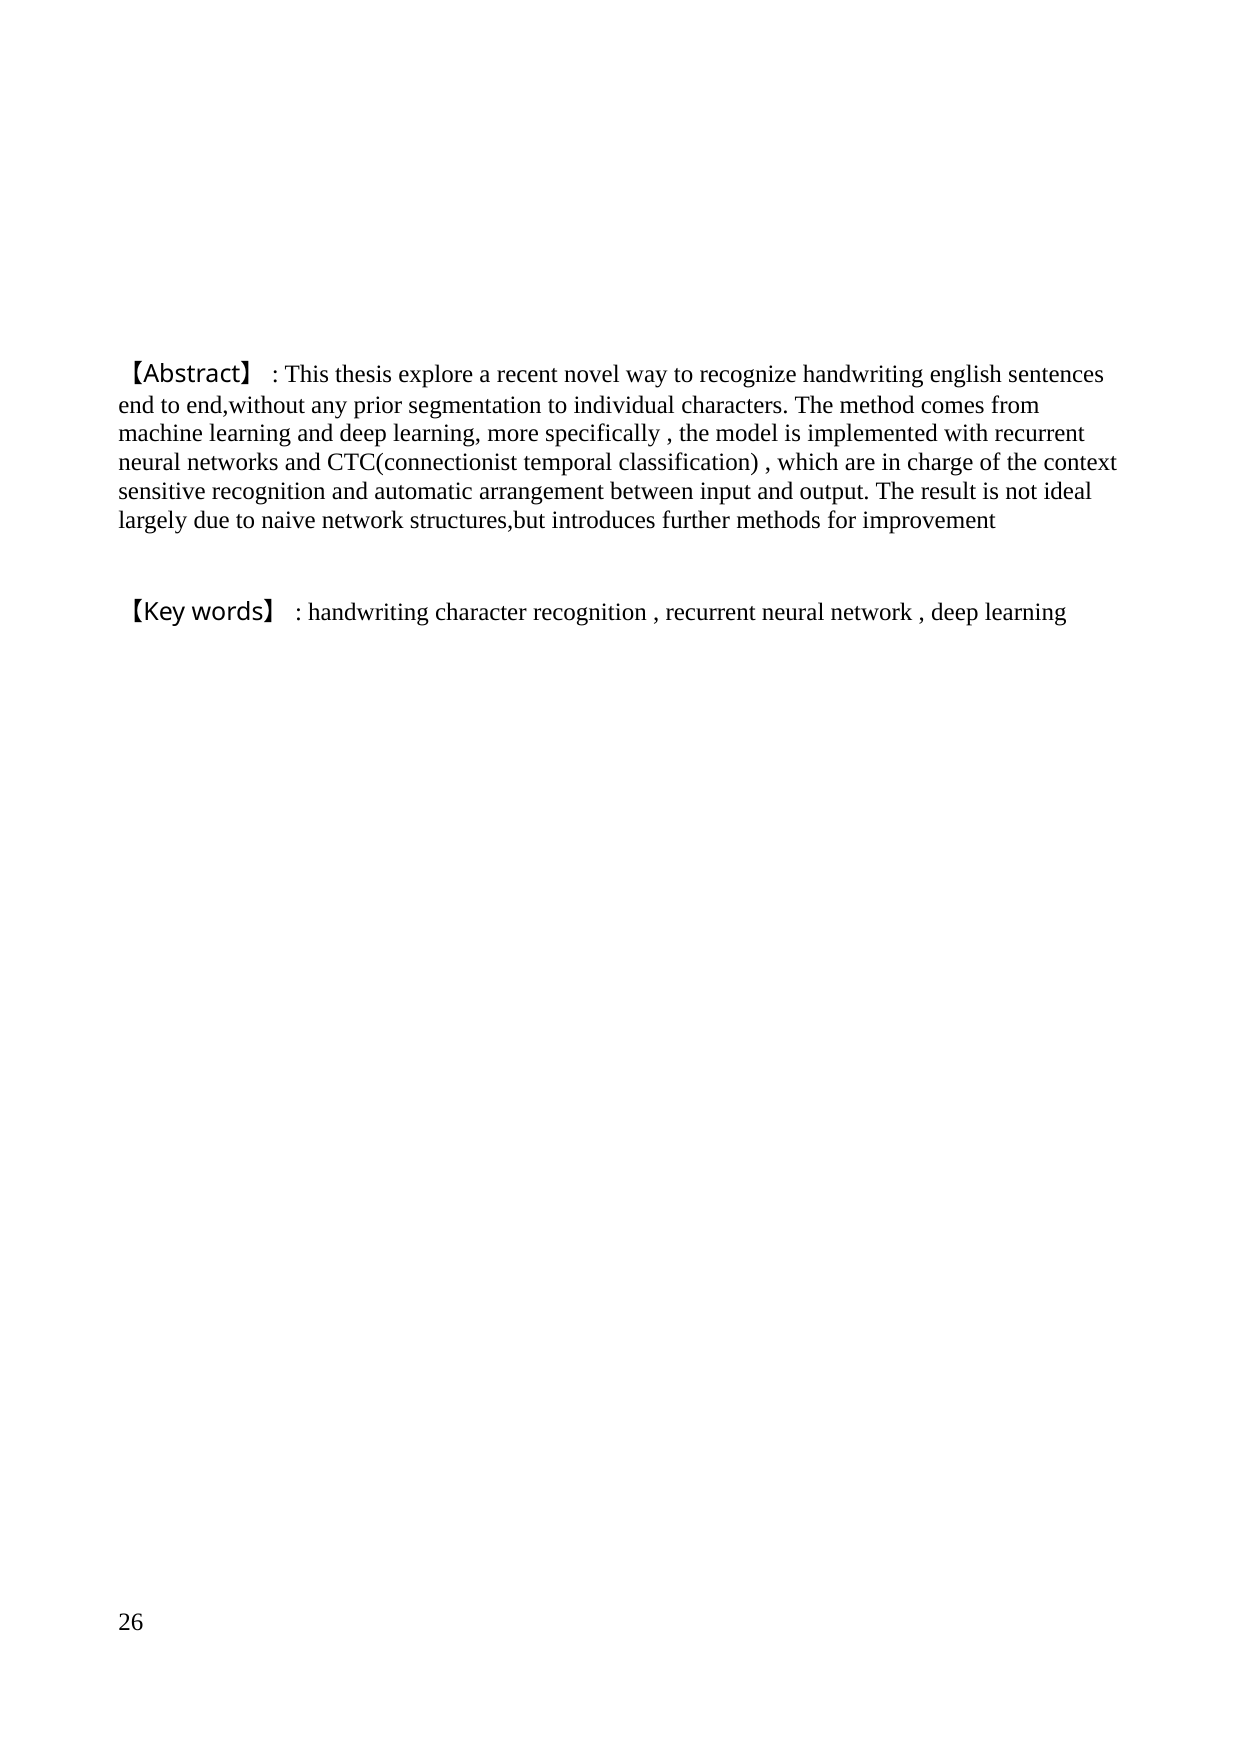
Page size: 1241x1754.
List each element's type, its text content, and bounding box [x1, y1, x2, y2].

text 【Abstract】 : This thesis explore a recent novel way to recognize handwriting english sentences end to end,without any prior segmentation to individual characters. The method comes from machine learning and deep learning, more specifically , the model is implemented with recurrent neural networks and CTC(connectionist temporal classification) , which are in charge of the context sensitive recognition and automatic arrangement between input and output. The result is not ideal largely due to naive network structures,but introduces further methods for improvement [118, 353, 1122, 533]
text 【Key words】 : handwriting character recognition , recurrent neural network , deep learning [118, 591, 1122, 627]
